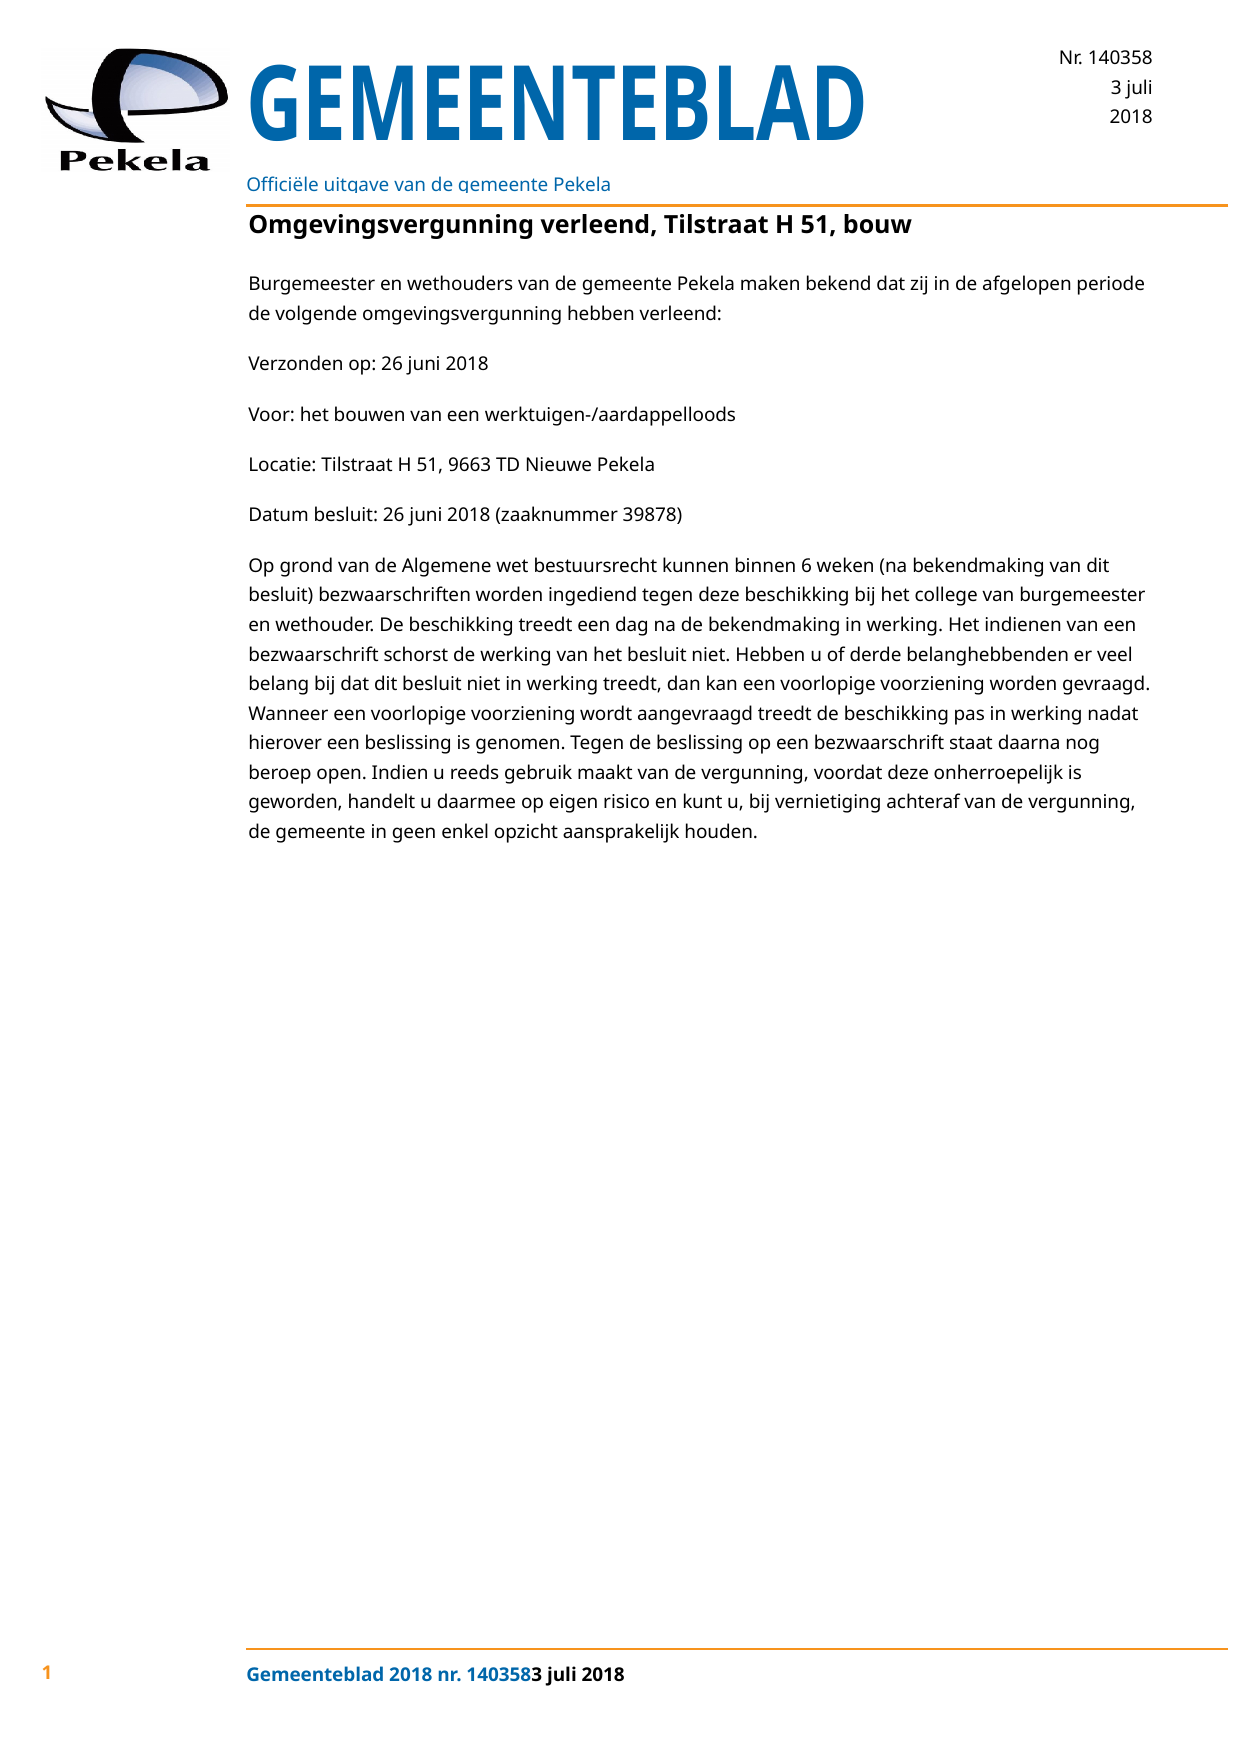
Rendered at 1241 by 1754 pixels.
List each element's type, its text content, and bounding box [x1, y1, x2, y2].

text Burgemeester en wethouders van de gemeente Pekela maken bekend dat zij in de afgelopen periode de volgende omgevingsvergunning hebben verleend: [248, 270, 1152, 326]
text Locatie: Tilstraat H 51, 9663 TD Nieuwe Pekela [248, 451, 1152, 477]
picture [41, 47, 231, 172]
text Voor: het bouwen van een werktuigen-/aardappelloods [248, 401, 1152, 426]
text Op grond van de Algemene wet bestuursrecht kunnen binnen 6 weken (na bekendmaking van dit besluit) bezwaarschriften worden ingediend tegen deze beschikking bij het college van burgemeester en wethouder. De beschikking treedt een dag na de bekendmaking in werking. Het indienen van een bezwaarschrift schorst de werking van het besluit niet. Hebben u of derde belanghebbenden er veel belang bij dat dit besluit niet in werking treedt, dan kan een voorlopige voorziening worden gevraagd. Wanneer een voorlopige voorziening wordt aangevraagd treedt de beschikking pas in werking nadat hierover een beslissing is genomen. Tegen de beslissing op een bezwaarschrift staat daarna nog beroep open. Indien u reeds gebruik maakt van de vergunning, voordat deze onherroepelijk is geworden, handelt u daarmee op eigen risico en kunt u, bij vernietiging achteraf van de vergunning, de gemeente in geen enkel opzicht aansprakelijk houden. [248, 552, 1152, 844]
text Datum besluit: 26 juni 2018 (zaaknummer 39878) [248, 502, 1152, 527]
text Verzonden op: 26 juni 2018 [248, 350, 1152, 376]
text Omgevingsvergunning verleend, Tilstraat H 51, bouw [248, 207, 1152, 241]
